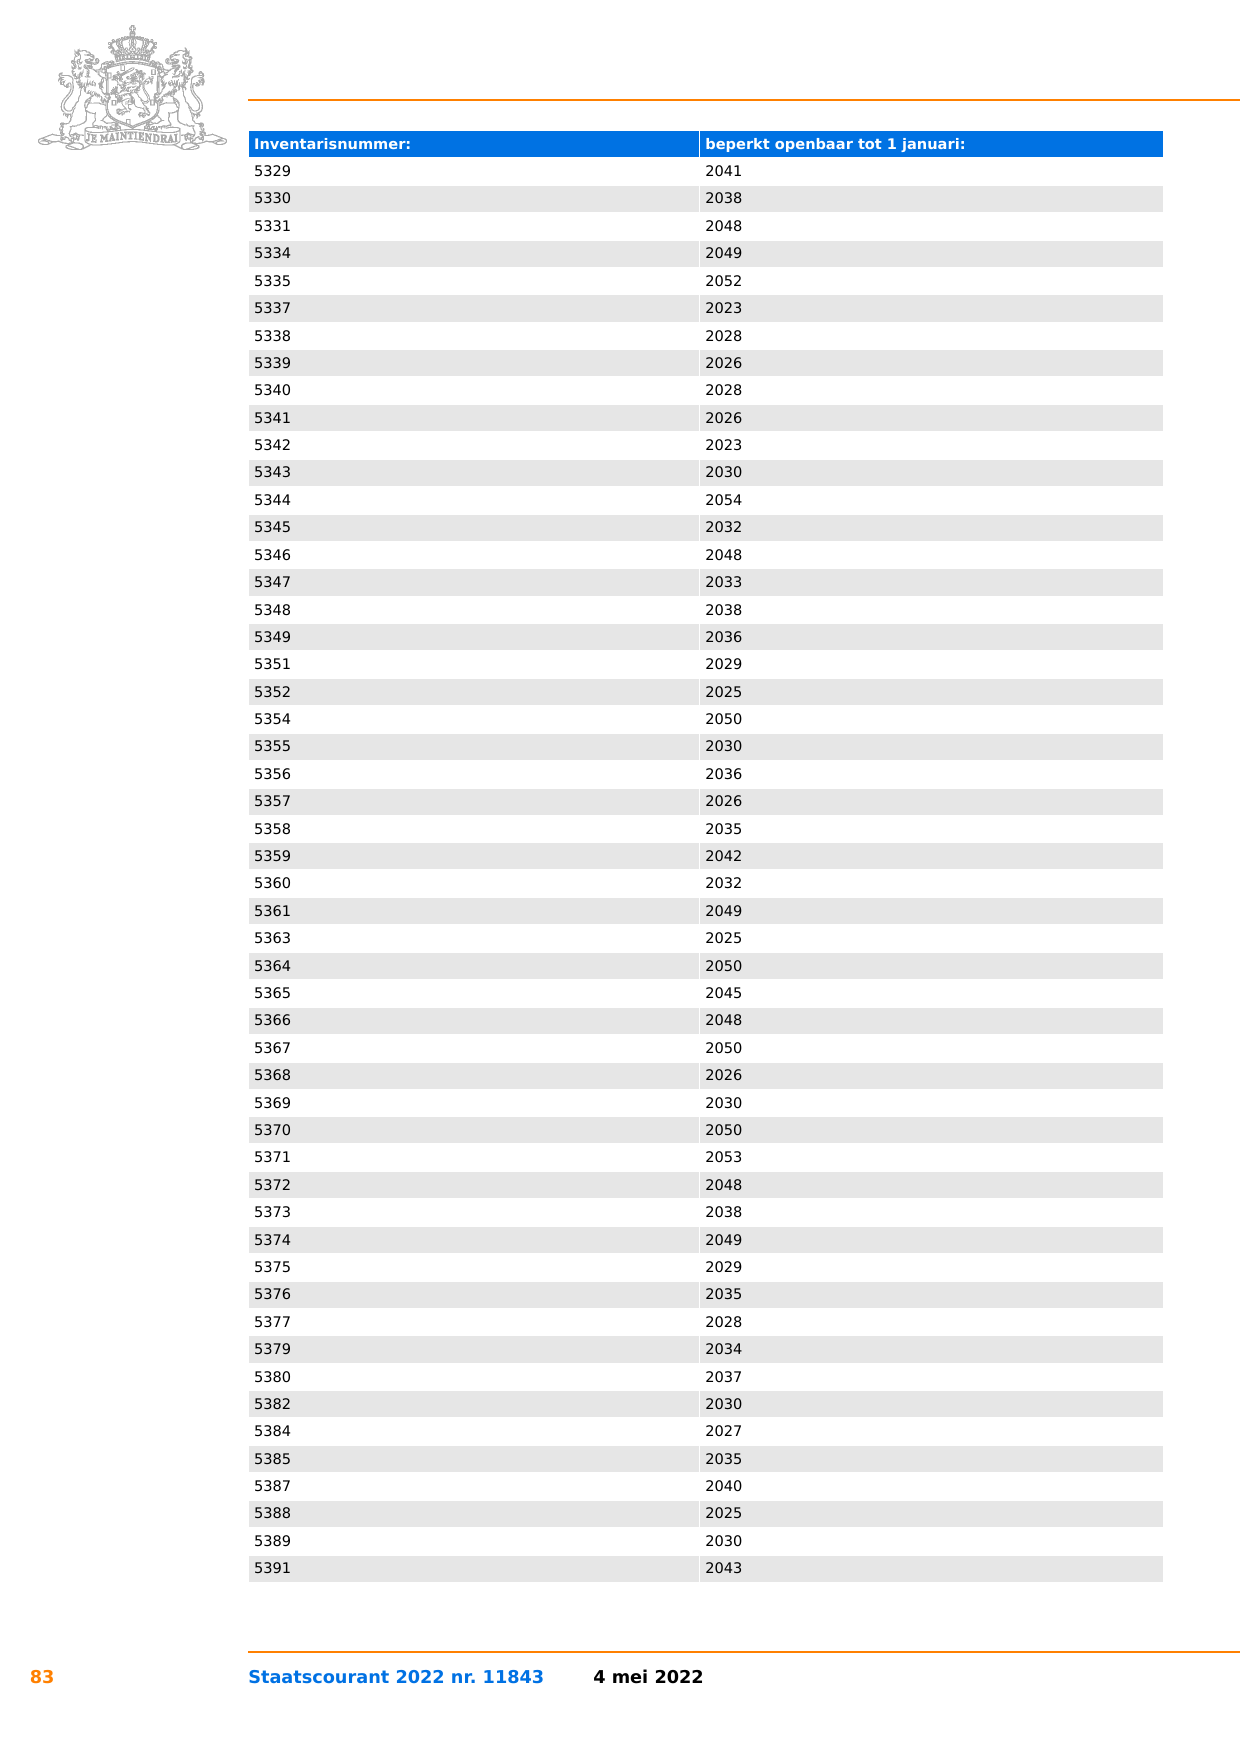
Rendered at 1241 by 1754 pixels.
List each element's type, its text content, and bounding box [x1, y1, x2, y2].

table_cell 2029 [700, 651, 1163, 678]
table_cell 5345 [249, 515, 699, 541]
table_cell 2023 [700, 432, 1163, 459]
table_cell 2042 [700, 843, 1163, 869]
table_cell 2049 [700, 898, 1163, 924]
table_cell 2028 [700, 1309, 1163, 1335]
table_cell 2050 [700, 706, 1163, 733]
table_cell 5347 [249, 569, 699, 596]
table_cell 5385 [249, 1446, 699, 1472]
table_cell 2034 [700, 1336, 1163, 1363]
table_cell 5365 [249, 980, 699, 1007]
table_cell 2026 [700, 789, 1163, 815]
table_cell 5357 [249, 789, 699, 815]
table_cell 5384 [249, 1419, 699, 1445]
table_cell 5334 [249, 241, 699, 267]
table_cell 2028 [700, 323, 1163, 349]
table_cell 5329 [249, 158, 699, 185]
table_cell 5348 [249, 597, 699, 623]
table_cell 5346 [249, 542, 699, 568]
table_cell 2054 [700, 487, 1163, 513]
table_cell 5371 [249, 1145, 699, 1171]
table_cell 5339 [249, 350, 699, 376]
table_cell 2048 [700, 542, 1163, 568]
table_cell 2025 [700, 679, 1163, 705]
table_cell 5372 [249, 1172, 699, 1198]
table_cell 2041 [700, 158, 1163, 185]
table_cell 5366 [249, 1008, 699, 1034]
table_header Inventarisnummer: [249, 131, 699, 157]
table_cell 2025 [700, 1501, 1163, 1527]
table_cell 2038 [700, 186, 1163, 212]
table_cell 2030 [700, 460, 1163, 486]
table_cell 2036 [700, 624, 1163, 650]
table_cell 5359 [249, 843, 699, 869]
table_cell 5340 [249, 378, 699, 404]
table_cell 2050 [700, 1035, 1163, 1061]
table_cell 2048 [700, 213, 1163, 239]
table_cell 5356 [249, 761, 699, 787]
table_cell 2050 [700, 953, 1163, 979]
table_cell 2035 [700, 816, 1163, 842]
table_cell 5391 [249, 1556, 699, 1582]
table_cell 2027 [700, 1419, 1163, 1445]
table_cell 2043 [700, 1556, 1163, 1582]
table_cell 5330 [249, 186, 699, 212]
table_cell 5349 [249, 624, 699, 650]
table_cell 2030 [700, 1528, 1163, 1554]
table_cell 5369 [249, 1090, 699, 1116]
table_cell 5368 [249, 1063, 699, 1089]
table_cell 5363 [249, 925, 699, 952]
table_cell 5387 [249, 1473, 699, 1500]
table_cell 5331 [249, 213, 699, 239]
table_header beperkt openbaar tot 1 januari: [700, 131, 1163, 157]
table_cell 2029 [700, 1254, 1163, 1281]
table_cell 2045 [700, 980, 1163, 1007]
table_cell 2028 [700, 378, 1163, 404]
table_cell 2036 [700, 761, 1163, 787]
table_cell 5364 [249, 953, 699, 979]
table_cell 5376 [249, 1282, 699, 1308]
picture [38, 25, 227, 150]
table_cell 5344 [249, 487, 699, 513]
table_cell 2026 [700, 1063, 1163, 1089]
table_cell 2035 [700, 1282, 1163, 1308]
table_cell 5342 [249, 432, 699, 459]
table_cell 2038 [700, 1199, 1163, 1226]
table_cell 5377 [249, 1309, 699, 1335]
table_cell 5370 [249, 1117, 699, 1143]
table_cell 2048 [700, 1172, 1163, 1198]
table_cell 2030 [700, 1090, 1163, 1116]
table_cell 5337 [249, 295, 699, 322]
table_cell 5358 [249, 816, 699, 842]
table_cell 5380 [249, 1364, 699, 1390]
table_cell 2035 [700, 1446, 1163, 1472]
table_cell 2053 [700, 1145, 1163, 1171]
table_cell 2032 [700, 515, 1163, 541]
table_cell 5361 [249, 898, 699, 924]
table_cell 5367 [249, 1035, 699, 1061]
table_cell 2049 [700, 1227, 1163, 1253]
table_cell 2026 [700, 405, 1163, 431]
table_cell 2030 [700, 734, 1163, 760]
table_cell 2033 [700, 569, 1163, 596]
table_cell 5389 [249, 1528, 699, 1554]
table_cell 2052 [700, 268, 1163, 294]
table_cell 5374 [249, 1227, 699, 1253]
table_cell 5335 [249, 268, 699, 294]
table_cell 5354 [249, 706, 699, 733]
table_cell 5341 [249, 405, 699, 431]
table_cell 5388 [249, 1501, 699, 1527]
table_cell 5351 [249, 651, 699, 678]
table_cell 2026 [700, 350, 1163, 376]
table_cell 2025 [700, 925, 1163, 952]
table_cell 2048 [700, 1008, 1163, 1034]
table_cell 5355 [249, 734, 699, 760]
table_cell 2040 [700, 1473, 1163, 1500]
table_cell 2032 [700, 871, 1163, 897]
table_cell 5360 [249, 871, 699, 897]
table_cell 2049 [700, 241, 1163, 267]
table_cell 2037 [700, 1364, 1163, 1390]
table_cell 5352 [249, 679, 699, 705]
table_cell 2023 [700, 295, 1163, 322]
table_cell 5373 [249, 1199, 699, 1226]
table_cell 2038 [700, 597, 1163, 623]
table_cell 5338 [249, 323, 699, 349]
table_cell 5382 [249, 1391, 699, 1417]
table_cell 2050 [700, 1117, 1163, 1143]
table_cell 2030 [700, 1391, 1163, 1417]
table_cell 5379 [249, 1336, 699, 1363]
table_cell 5375 [249, 1254, 699, 1281]
table_cell 5343 [249, 460, 699, 486]
